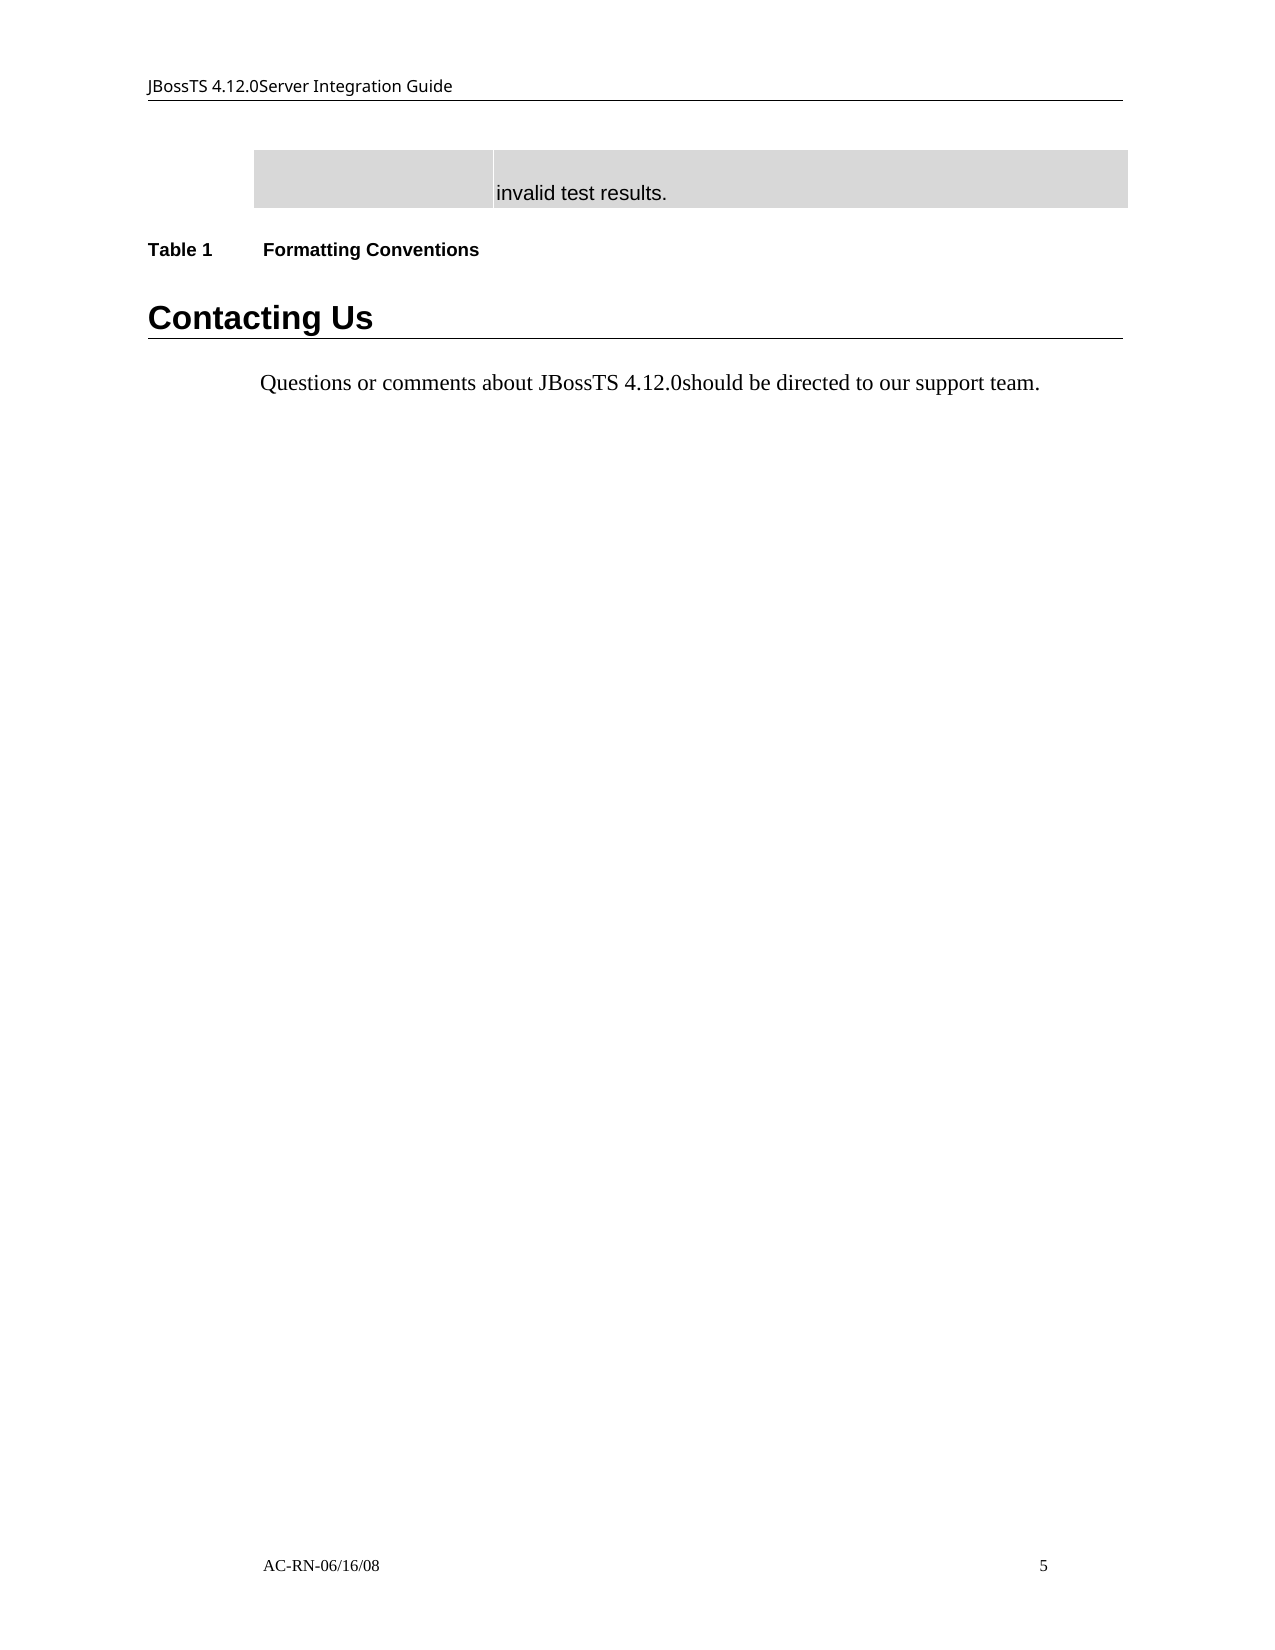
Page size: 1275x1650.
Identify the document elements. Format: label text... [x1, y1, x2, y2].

table_cell invalid test results. [494, 150, 1128, 208]
text Table 1 Formatting Conventions [148, 239, 1123, 261]
table_cell [254, 150, 493, 208]
subtitle Contacting Us [148, 298, 1123, 338]
text Questions or comments about JBossTS 4.11.0should be directed to our support team. [260, 369, 1123, 395]
